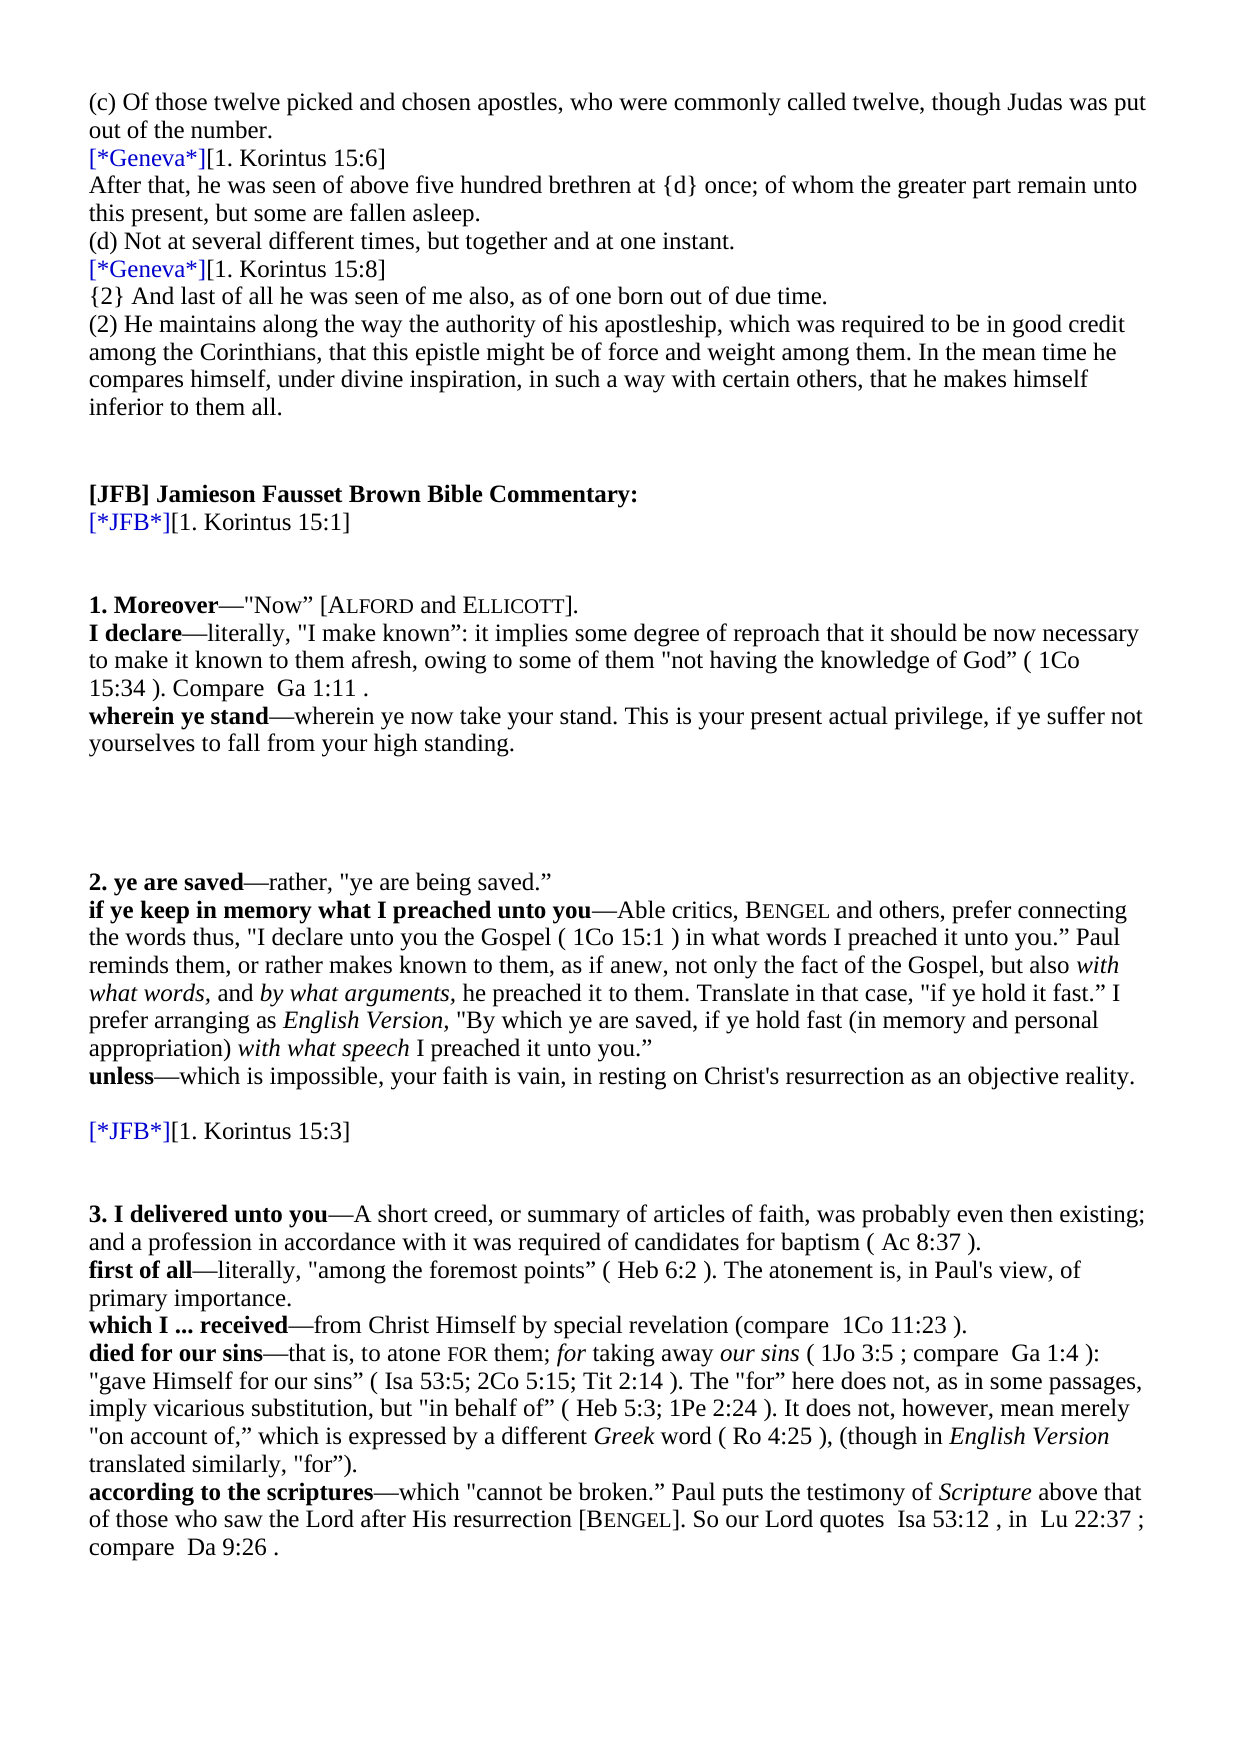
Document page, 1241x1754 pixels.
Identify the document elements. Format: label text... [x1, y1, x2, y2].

text 2. ye are saved—rather, "ye are being saved.” if ye keep in memory what I preached unto you—Able critics, BENGEL and others, prefer connecting the words thus, "I declare unto you the Gospel ( 1Co 15:1 ) in what words I preached it unto you.” Paul reminds them, or rather makes known to them, as if anew, not only the fact of the Gospel, but also with what words, and by what arguments, he preached it to them. Translate in that case, "if ye hold it fast.” I prefer arranging as English Version, "By which ye are saved, if ye hold fast (in memory and personal appropriation) with what speech I preached it unto you.” unless—which is impossible, your faith is vain, in resting on Christ's resurrection as an objective reality. [*JFB*][1. Korintus 15:3] 3. I delivered unto you—A short creed, or summary of articles of faith, was probably even then existing; and a profession in accordance with it was required of candidates for baptism ( Ac 8:37 ). first of all—literally, "among the foremost points” ( Heb 6:2 ). The atonement is, in Paul's view, of primary importance. which I ... received—from Christ Himself by special revelation (compare 1Co 11:23 ). died for our sins—that is, to atone FOR them; for taking away our sins ( 1Jo 3:5 ; compare Ga 1:4 ): "gave Himself for our sins” ( Isa 53:5; 2Co 5:15; Tit 2:14 ). The "for” here does not, as in some passages, imply vicarious substitution, but "in behalf of” ( Heb 5:3; 1Pe 2:24 ). It does not, however, mean merely "on account of,” which is expressed by a different Greek word ( Ro 4:25 ), (though in English Version translated similarly, "for”). according to the scriptures—which "cannot be broken.” Paul puts the testimony of Scripture above that of those who saw the Lord after His resurrection [BENGEL]. So our Lord quotes Isa 53:12 , in Lu 22:37 ; compare Da 9:26 . [88, 813, 1152, 1616]
text [*Geneva*][1. Korintus 15:6] After that, he was seen of above five hundred brethren at {d} once; of whom the greater part remain unto this present, but some are fallen asleep. (d) Not at several different times, but together and at one instant. [88, 144, 1152, 255]
text [*JFB*][1. Korintus 15:1] 1. Moreover—"Now” [ALFORD and ELLICOTT]. I declare—literally, "I make known”: it implies some degree of reproach that it should be now necessary to make it known to them afresh, owing to some of them "not having the knowledge of God” ( 1Co 15:34 ). Compare Ga 1:11 . wherein ye stand—wherein ye now take your stand. This is your present actual privilege, if ye suffer not yourselves to fall from your high standing. [88, 508, 1152, 813]
text (c) Of those twelve picked and chosen apostles, who were commonly called twelve, though Judas was put out of the number. [88, 88, 1152, 144]
text [JFB] Jamieson Fausset Brown Bible Commentary: [88, 480, 1152, 508]
text [*Geneva*][1. Korintus 15:8] {2} And last of all he was seen of me also, as of one born out of due time. (2) He maintains along the way the authority of his apostleship, which was required to be in good credit among the Corinthians, that this epistle might be of force and weight among them. In the mean time he compares himself, under divine inspiration, in such a way with certain others, that he makes himself inferior to them all. [88, 255, 1152, 421]
